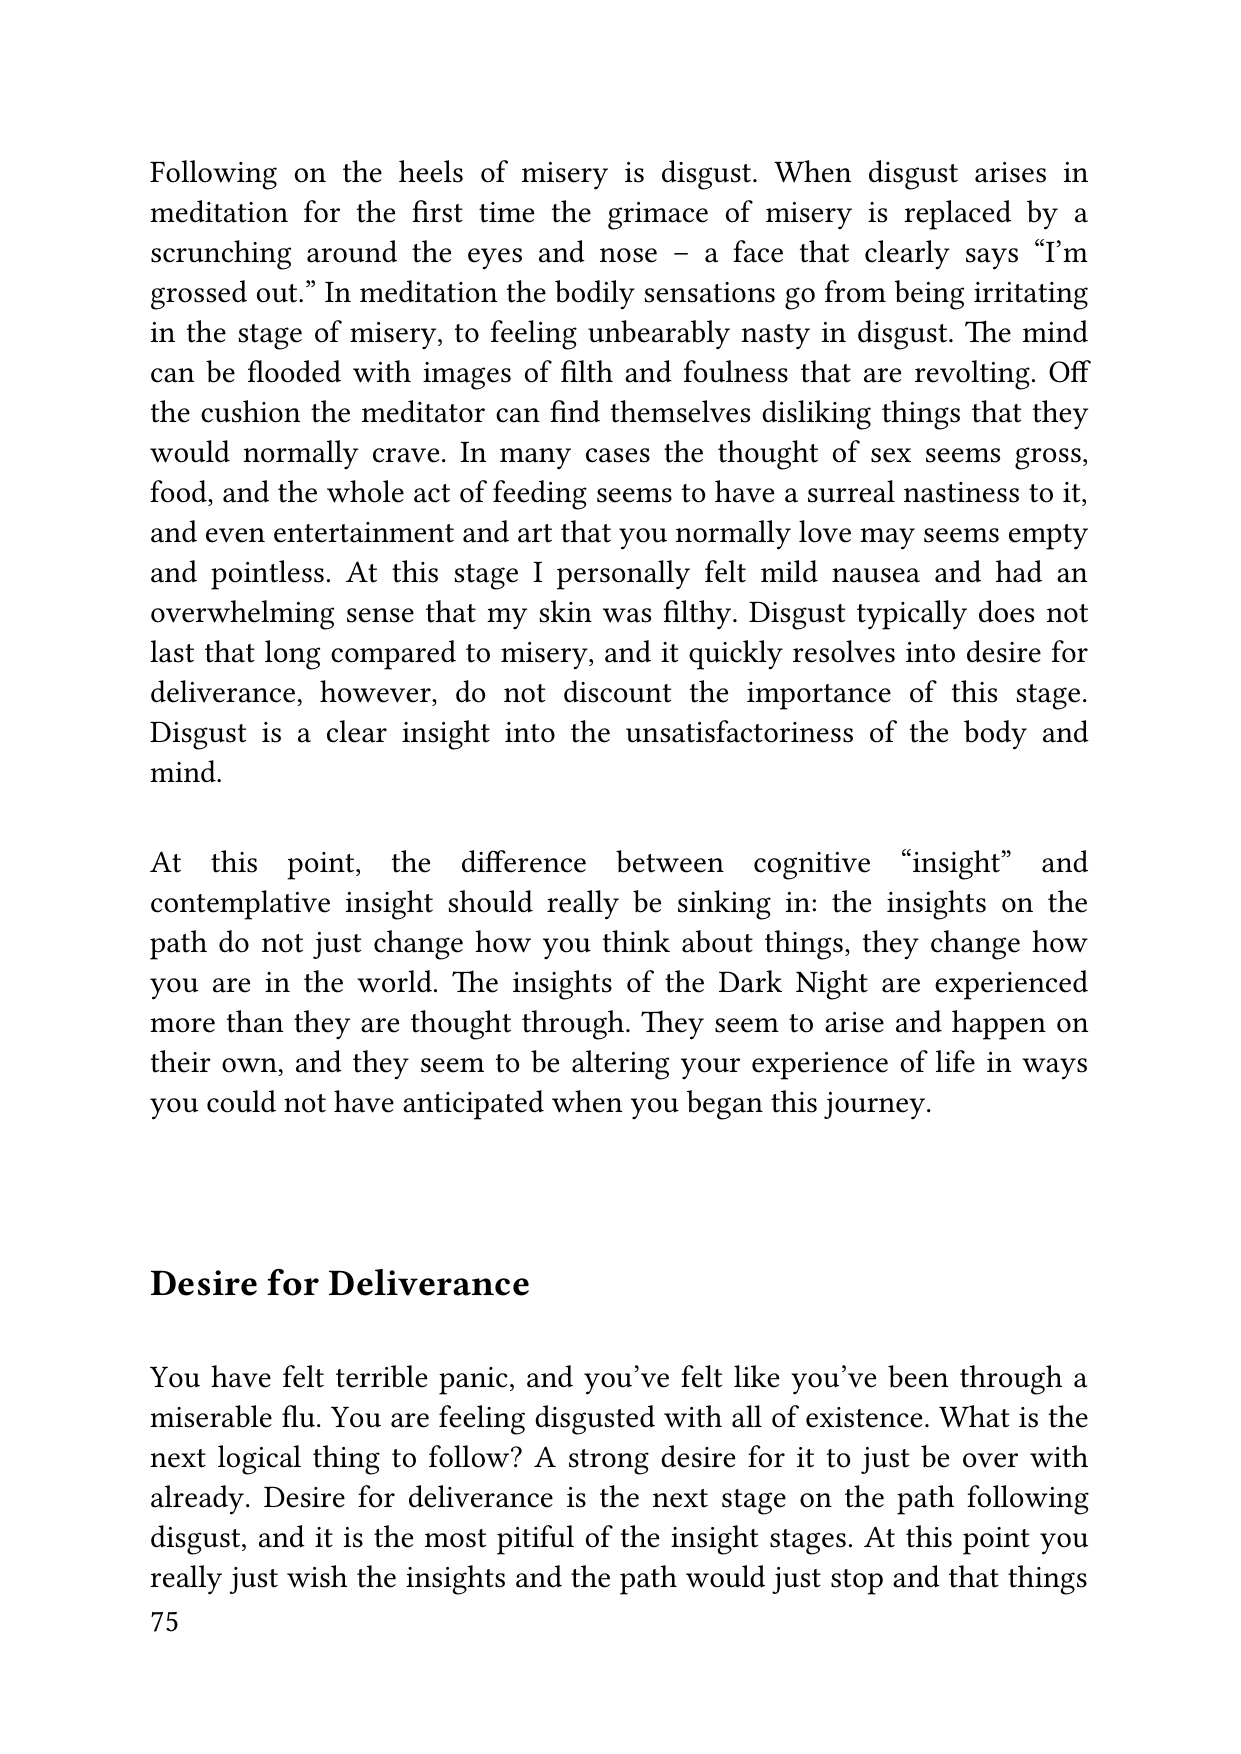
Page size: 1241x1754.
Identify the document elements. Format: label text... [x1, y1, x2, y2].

text Following on the heels of misery is disgust. When disgust arises in meditation for the first time the grimace of misery is replaced by a scrunching around the eyes and nose – a face that clearly says “I’m grossed out.” In meditation the bodily sensations go from being irritating in the stage of misery, to feeling unbearably nasty in disgust. The mind can be flooded with images of filth and foulness that are revolting. Off the cushion the meditator can find themselves disliking things that they would normally crave. In many cases the thought of sex seems gross, food, and the whole act of feeding seems to have a surreal nastiness to it, and even entertainment and art that you normally love may seems empty and pointless. At this stage I personally felt mild nausea and had an overwhelming sense that my skin was filthy. Disgust typically does not last that long compared to misery, and it quickly resolves into desire for deliverance, however, do not discount the importance of this stage. Disgust is a clear insight into the unsatisfactoriness of the body and mind. [150, 150, 1090, 790]
text At this point, the difference between cognitive “insight” and contemplative insight should really be sinking in: the insights on the path do not just change how you think about things, they change how you are in the world. The insights of the Dark Night are experienced more than they are thought through. They seem to arise and happen on their own, and they seem to be altering your experience of life in ways you could not have anticipated when you began this journey. [150, 840, 1090, 1120]
subtitle Desire for Deliverance [150, 1260, 1090, 1305]
text You have felt terrible panic, and you’ve felt like you’ve been through a miserable flu. You are feeling disgusted with all of existence. What is the next logical thing to follow? A strong desire for it to just be over with already. Desire for deliverance is the next stage on the path following disgust, and it is the most pitiful of the insight stages. At this point you really just wish the insights and the path would just stop and that things [150, 1355, 1090, 1595]
